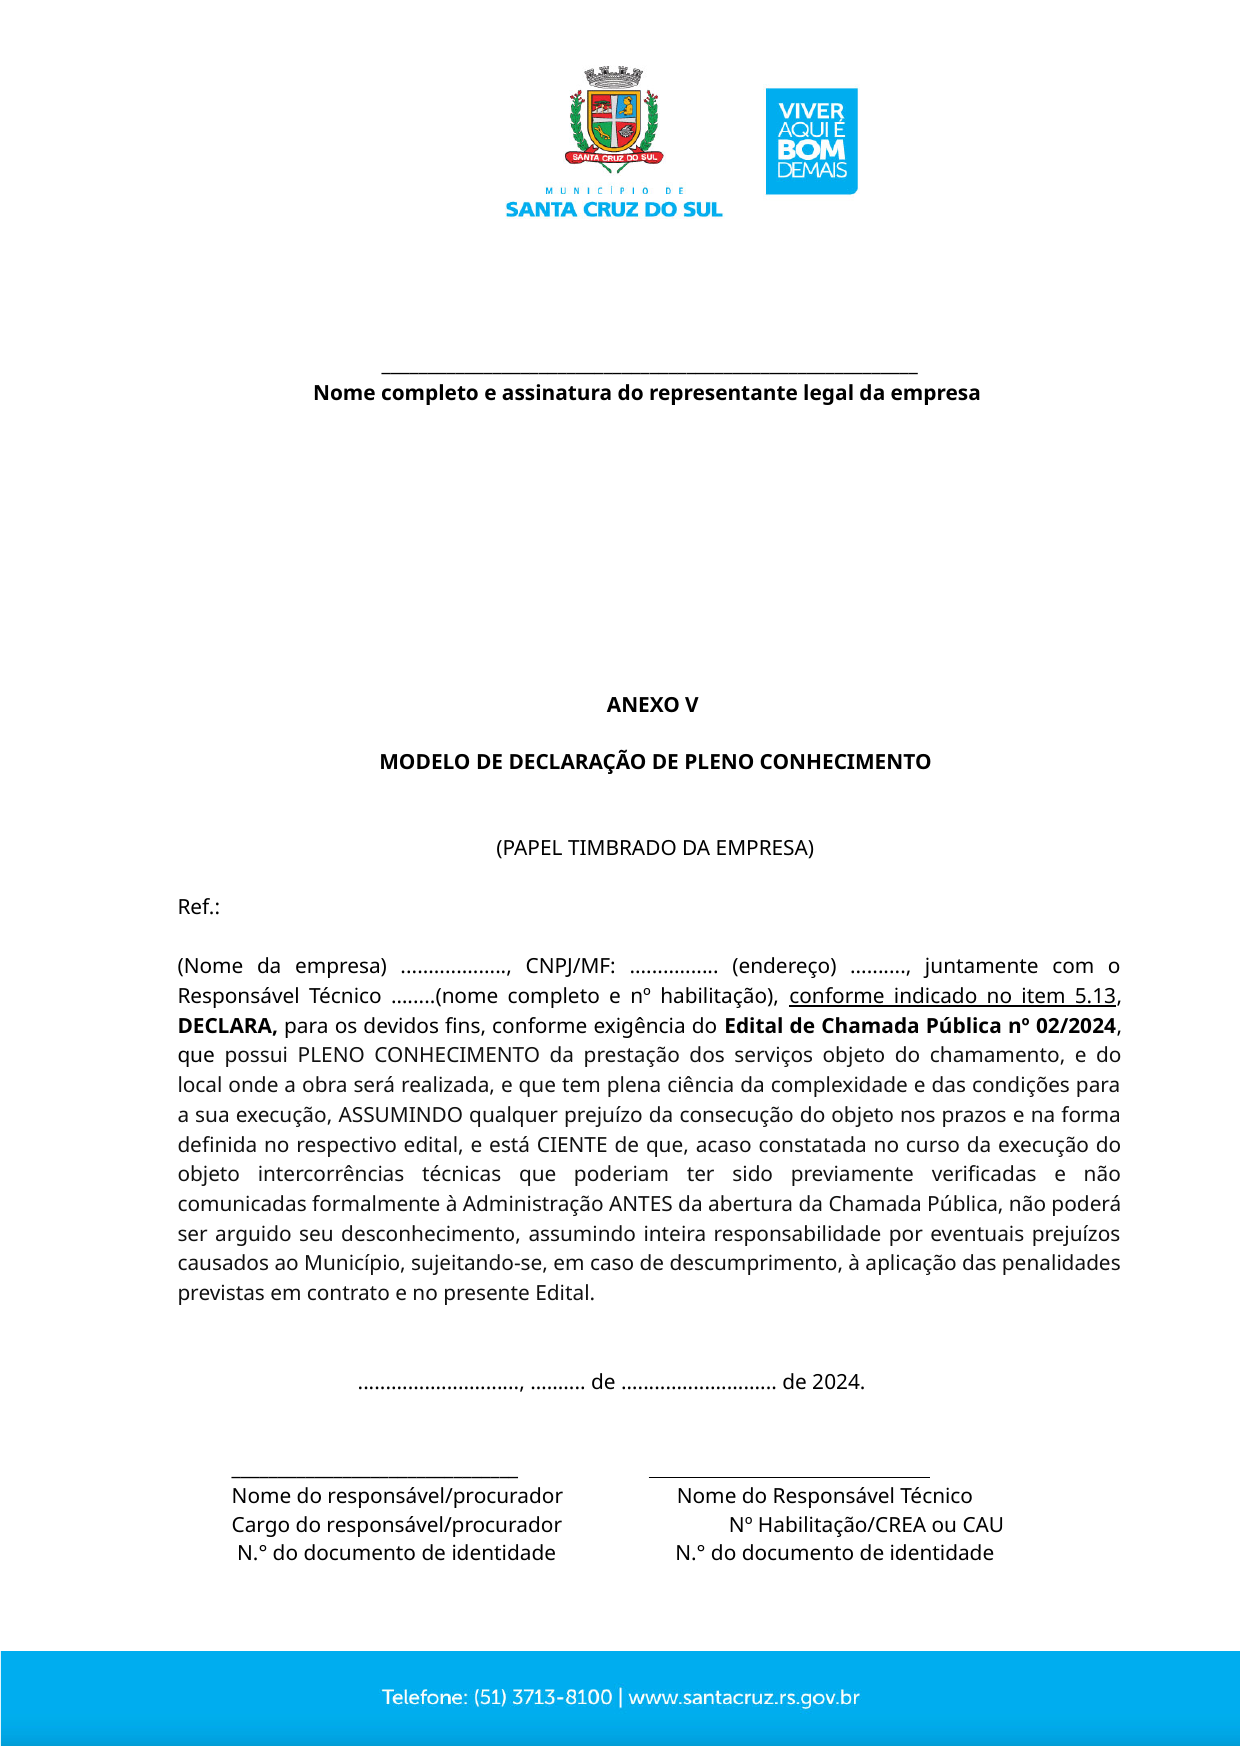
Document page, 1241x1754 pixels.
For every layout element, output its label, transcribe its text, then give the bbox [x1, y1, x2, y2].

text _______________________________ [177, 1453, 1122, 1481]
text ANEXO V [177, 691, 1133, 719]
picture [393, 1694, 402, 1703]
picture [383, 1690, 393, 1703]
text (Nome da empresa) ..................., CNPJ/MF: ................ (endereço) .........., juntamente com o Responsável Técnico ….....(nome completo e nº habilitação), conforme indicado no item 5.13, DECLARA, para os devidos fins, conforme exigência do Edital de Chamada Pública nº 02/2024, que possui PLENO CONHECIMENTO da prestação dos serviços objeto do chamamento, e do local onde a obra será realizada, e que tem plena ciência da complexidade e das condições para a sua execução, ASSUMINDO qualquer prejuízo da consecução do objeto nos prazos e na forma definida no respectivo edital, e está CIENTE de que, acaso constatada no curso da execução do objeto intercorrências técnicas que poderiam ter sido previamente verificadas e não comunicadas formalmente à Administração ANTES da abertura da Chamada Pública, não poderá ser arguido seu desconhecimento, assumindo inteira responsabilidade por eventuais prejuízos causados ao Município, sujeitando-se, em caso de descumprimento, à aplicação das penalidades previstas em contrato e no presente Edital. [177, 950, 1122, 1307]
text Ref.: [177, 891, 1122, 921]
text (PAPEL TIMBRADO DA EMPRESA) [177, 833, 1133, 861]
picture [655, 1694, 664, 1703]
picture [498, 59, 867, 223]
text Nome do responsável/procurador Nome do Responsável Técnico [177, 1481, 1122, 1510]
picture [410, 1695, 419, 1703]
text ............................., …....... de …......................... de 2024. [177, 1366, 1122, 1396]
picture [493, 1690, 497, 1703]
picture [580, 1690, 584, 1703]
picture [589, 1690, 599, 1703]
text Cargo do responsável/procurador Nº Habilitação/CREA ou CAU [177, 1510, 1122, 1538]
text N.° do documento de identidade N.° do documento de identidade [177, 1538, 1133, 1567]
text Nome completo e assinatura do representante legal da empresa [177, 378, 1122, 406]
text MODELO DE DECLARAÇÃO DE PLENO CONHECIMENTO [177, 747, 1133, 776]
text __________________________________________________________ [177, 349, 1122, 378]
picture [445, 1694, 450, 1703]
picture [842, 1690, 848, 1703]
